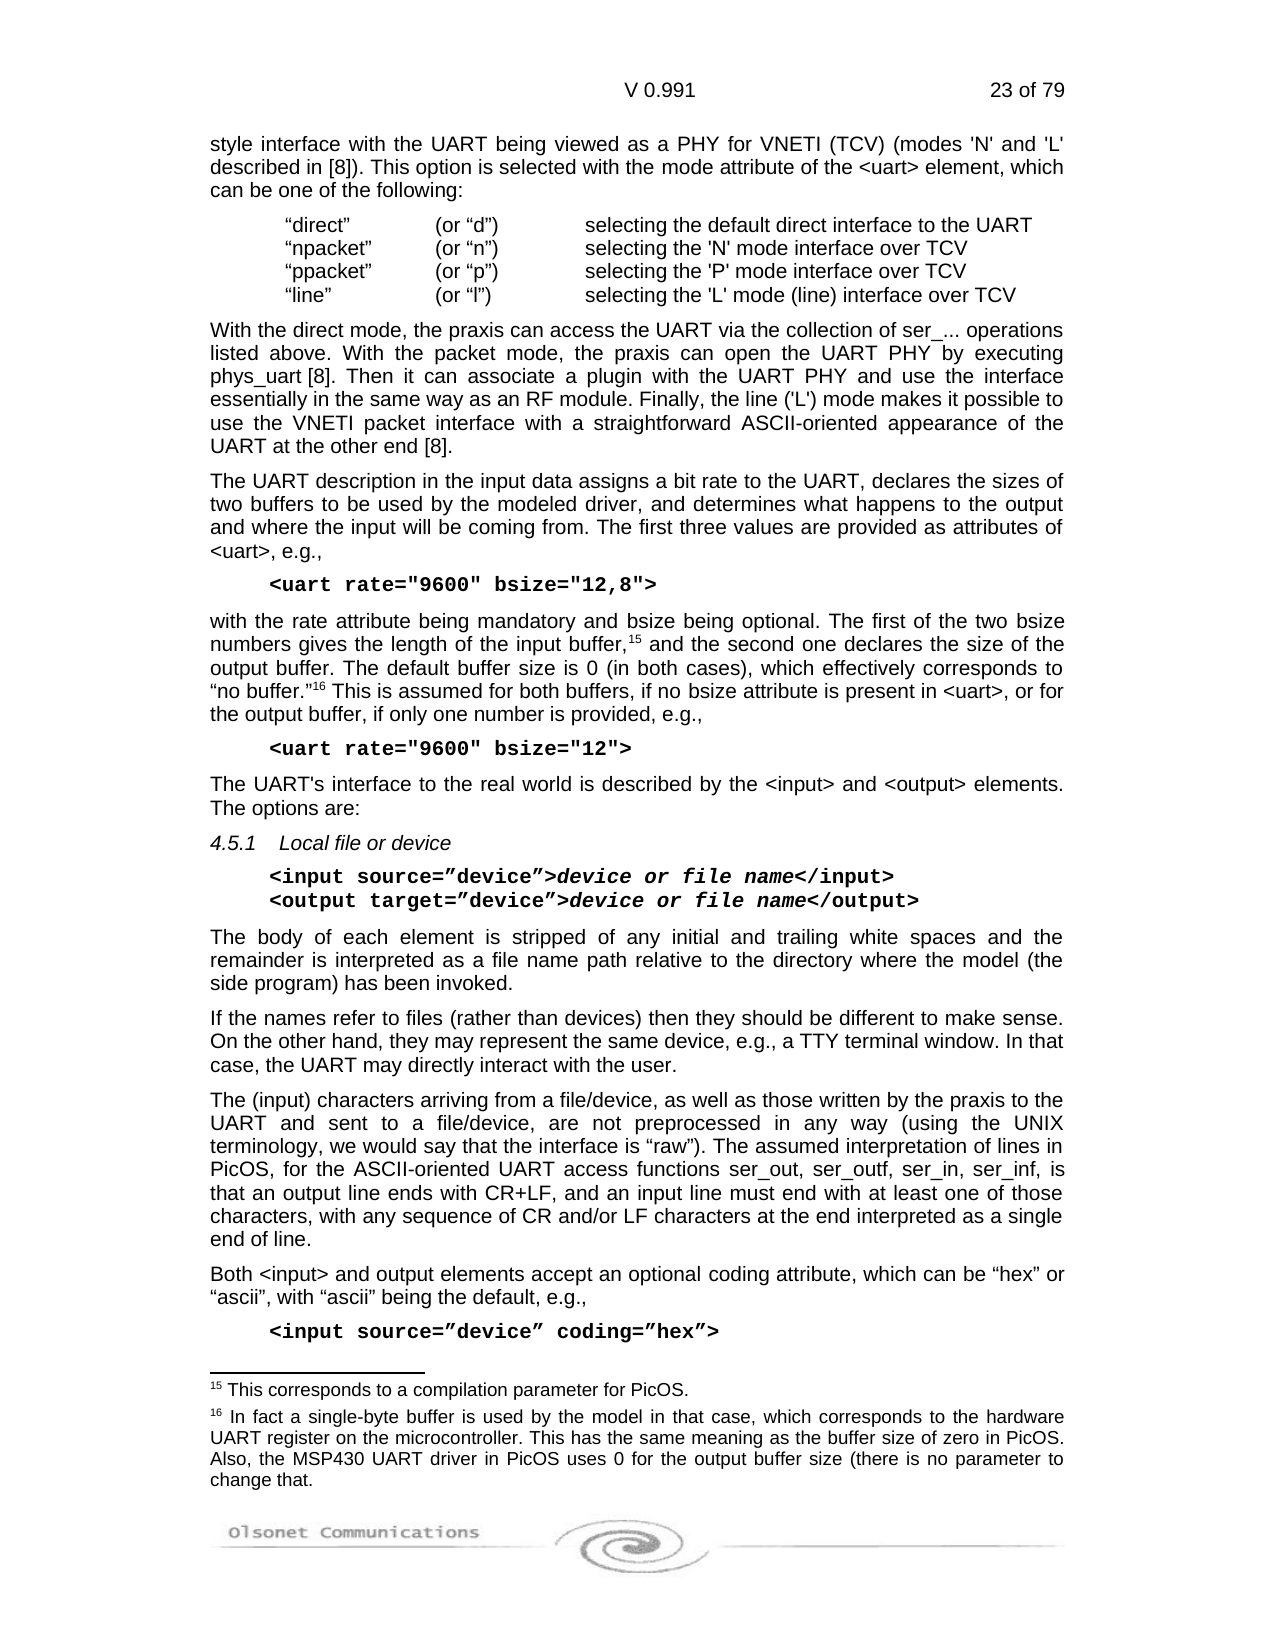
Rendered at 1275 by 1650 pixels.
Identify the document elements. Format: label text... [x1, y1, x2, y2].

text “line” (or “l”) selecting the 'L' mode (line) interface over TCV [210, 283, 1065, 307]
text “ppacket” (or “p”) selecting the 'P' mode interface over TCV [210, 260, 1065, 283]
text This corresponds to a compilation parameter for PicOS. [210, 1379, 1065, 1400]
text <uart rate="9600" bsize="12"> [269, 737, 1065, 761]
text <output target=”device”>device or file name</output> [269, 890, 1065, 913]
text style interface with the UART being viewed as a PHY for VNETI (TCV) (modes 'N' and 'L' described in [8]). This option is selected with the mode attribute of the <uart> element, which can be one of the following: [210, 132, 1065, 202]
text “direct” (or “d”) selecting the default direct interface to the UART [210, 214, 1065, 237]
picture [210, 1504, 1065, 1596]
text Both <input> and output elements accept an optional coding attribute, which can be “hex” or “ascii”, with “ascii” being the default, e.g., [210, 1262, 1065, 1309]
text With the direct mode, the praxis can access the UART via the collection of ser_... operations listed above. With the packet mode, the praxis can open the UART PHY by executing phys_uart [8]. Then it can associate a plugin with the UART PHY and use the interface essentially in the same way as an RF module. Finally, the line ('L') mode makes it possible to use the VNETI packet interface with a straightforward ASCII-oriented appearance of the UART at the other end [8]. [210, 318, 1065, 458]
text “npacket” (or “n”) selecting the 'N' mode interface over TCV [210, 237, 1065, 260]
text In fact a single-byte buffer is used by the model in that case, which corresponds to the hardware UART register on the microcontroller. This has the same meaning as the buffer size of zero in PicOS. Also, the MSP430 UART driver in PicOS uses 0 for the output buffer size (there is no parameter to change that. [210, 1406, 1065, 1490]
subtitle Local file or device [210, 831, 1065, 854]
text <uart rate="9600" bsize="12,8"> [269, 574, 1065, 598]
text The body of each element is stripped of any initial and trailing white spaces and the remainder is interpreted as a file name path relative to the directory where the model (the side program) has been invoked. [210, 925, 1065, 995]
text The UART's interface to the real world is described by the <input> and <output> elements. The options are: [210, 773, 1065, 819]
text The (input) characters arriving from a file/device, as well as those written by the praxis to the UART and sent to a file/device, are not preprocessed in any way (using the UNIX terminology, we would say that the interface is “raw”). The assumed interpretation of lines in PicOS, for the ASCII-oriented UART access functions ser_out, ser_outf, ser_in, ser_inf, is that an output line ends with CR+LF, and an input line must end with at least one of those characters, with any sequence of CR and/or LF characters at the end interpreted as a single end of line. [210, 1088, 1065, 1251]
text with the rate attribute being mandatory and bsize being optional. The first of the two bsize numbers gives the length of the input buffer, and the second one declares the size of the output buffer. The default buffer size is 0 (in both cases), which effectively corresponds to “no buffer.” This is assumed for both buffers, if no bsize attribute is present in <uart>, or for the output buffer, if only one number is provided, e.g., [210, 609, 1065, 726]
text If the names refer to files (rather than devices) then they should be different to make sense. On the other hand, they may represent the same device, e.g., a TTY terminal window. In that case, the UART may directly interact with the user. [210, 1007, 1065, 1076]
text <input source=”device”>device or file name</input> [269, 866, 1065, 890]
text <input source=”device” coding=”hex”> [269, 1321, 1065, 1344]
text The UART description in the input data assigns a bit rate to the UART, declares the sizes of two buffers to be used by the modeled driver, and determines what happens to the output and where the input will be coming from. The first three values are provided as attributes of <uart>, e.g., [210, 469, 1065, 562]
